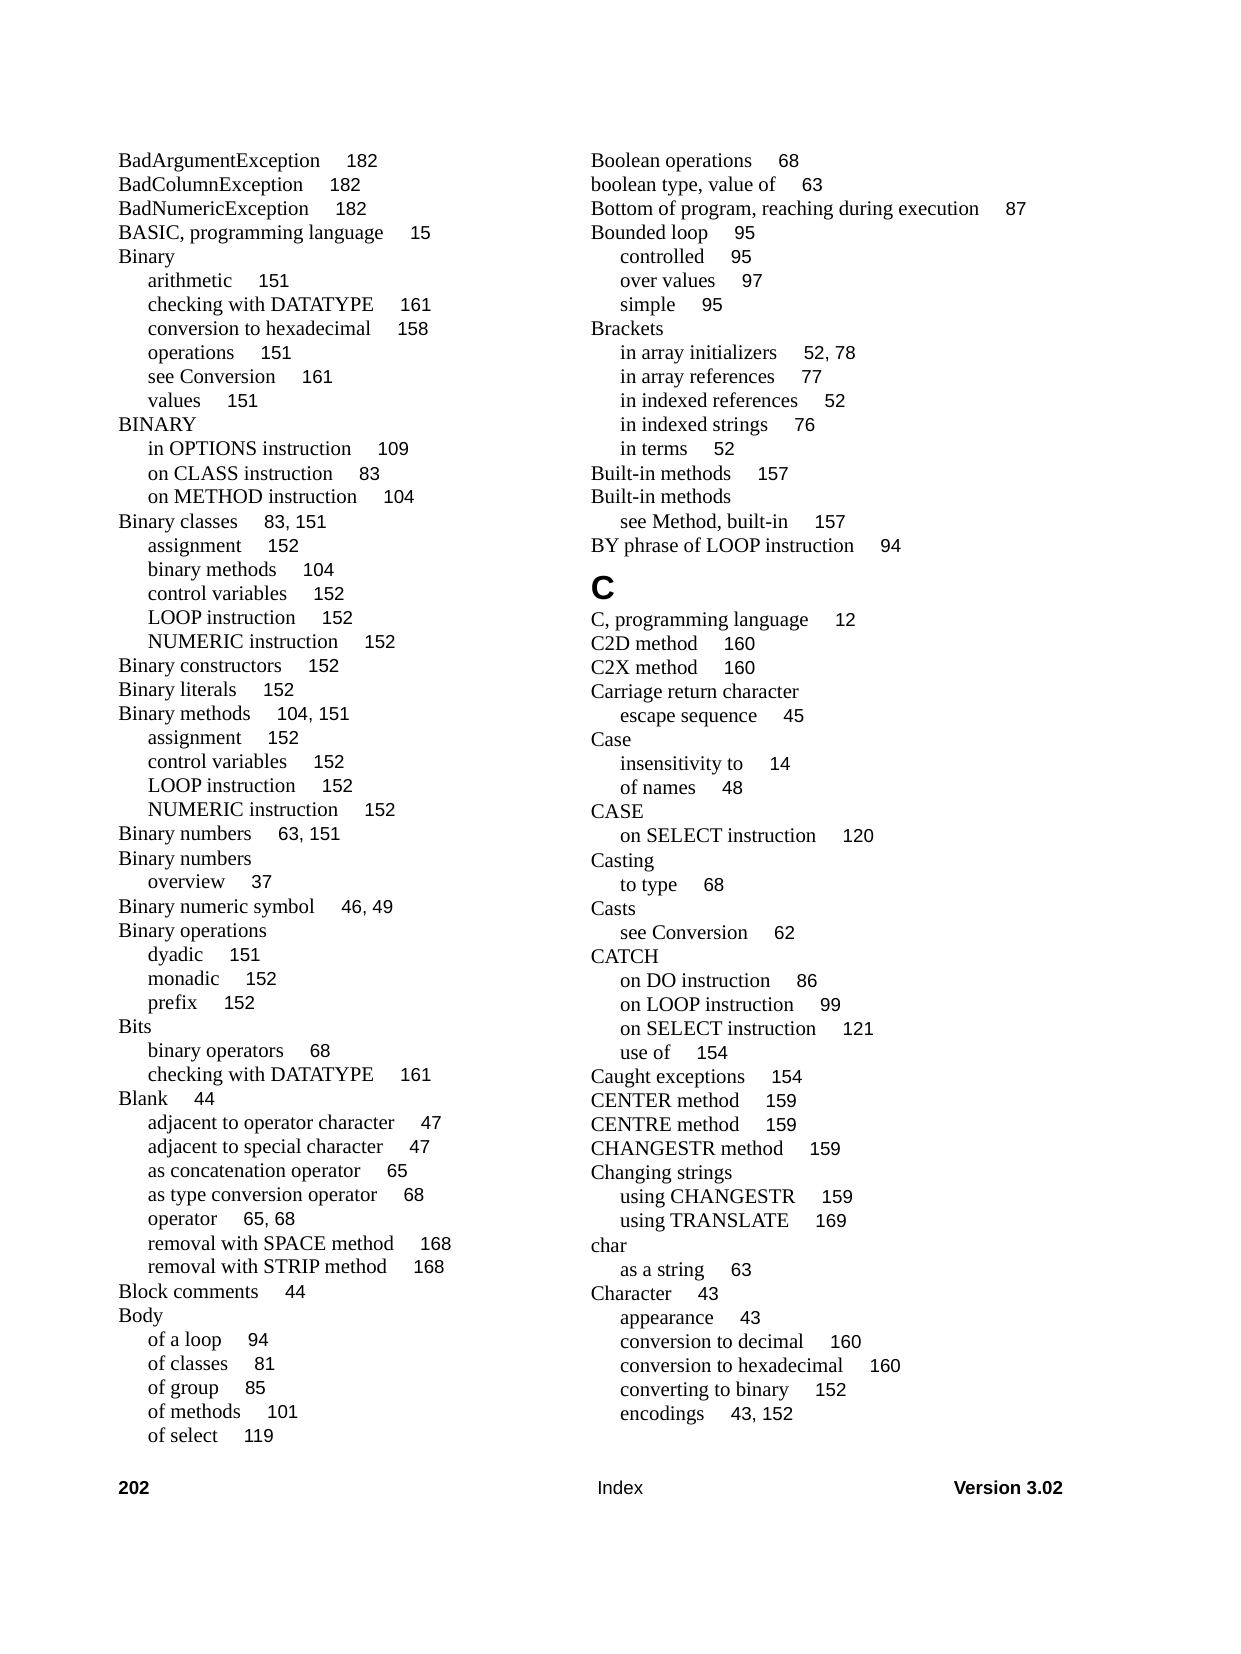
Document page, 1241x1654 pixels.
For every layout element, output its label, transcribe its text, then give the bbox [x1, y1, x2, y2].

text CATCH [591, 944, 1063, 968]
text Blank 44 [118, 1086, 591, 1110]
text in terms 52 [620, 436, 1063, 460]
text of classes 81 [148, 1351, 591, 1375]
text encodings 43, 152 [620, 1401, 1063, 1425]
text on SELECT instruction 121 [620, 1016, 1063, 1040]
text on CLASS instruction 83 [148, 460, 591, 484]
text binary operators 68 [148, 1038, 591, 1062]
text Binary numeric symbol 46, 49 [118, 893, 591, 918]
text escape sequence 45 [620, 703, 1063, 727]
text checking with DATATYPE 161 [148, 292, 591, 316]
text in OPTIONS instruction 109 [148, 436, 591, 460]
text values 151 [148, 388, 591, 412]
text C [591, 568, 1063, 607]
text adjacent to special character 47 [148, 1134, 591, 1158]
text CASE [591, 799, 1063, 823]
text char [591, 1232, 1063, 1257]
text NUMERIC instruction 152 [148, 797, 591, 821]
text of group 85 [148, 1375, 591, 1399]
text Built-in methods [591, 484, 1063, 508]
text Case [591, 727, 1063, 751]
text monadic 152 [148, 966, 591, 990]
text Built-in methods 157 [591, 460, 1063, 484]
text conversion to hexadecimal 158 [148, 316, 591, 340]
text Binary operations [118, 918, 591, 942]
text Bits [118, 1014, 591, 1038]
text Caught exceptions 154 [591, 1064, 1063, 1088]
text control variables 152 [148, 581, 591, 605]
text Carriage return character [591, 679, 1063, 703]
text overview 37 [148, 869, 591, 893]
text controlled 95 [620, 244, 1063, 268]
text Casts [591, 896, 1063, 920]
text Bottom of program, reaching during execution 87 [591, 196, 1063, 220]
text of a loop 94 [148, 1327, 591, 1351]
text Binary literals 152 [118, 677, 591, 701]
text prefix 152 [148, 990, 591, 1014]
text C2D method 160 [591, 631, 1063, 655]
text BY phrase of LOOP instruction 94 [591, 533, 1063, 557]
text conversion to decimal 160 [620, 1329, 1063, 1353]
text Binary numbers [118, 845, 591, 869]
text control variables 152 [148, 749, 591, 773]
text dyadic 151 [148, 942, 591, 966]
text on SELECT instruction 120 [620, 823, 1063, 847]
text using TRANSLATE 169 [620, 1208, 1063, 1232]
text removal with STRIP method 168 [148, 1254, 591, 1278]
text Casting [591, 847, 1063, 872]
text see Conversion 62 [620, 920, 1063, 944]
text C2X method 160 [591, 655, 1063, 679]
text Binary classes 83, 151 [118, 508, 591, 533]
text checking with DATATYPE 161 [148, 1062, 591, 1086]
text LOOP instruction 152 [148, 605, 591, 629]
text boolean type, value of 63 [591, 172, 1063, 196]
text in array initializers 52, 78 [620, 340, 1063, 364]
text Binary constructors 152 [118, 653, 591, 677]
text Body [118, 1303, 591, 1327]
text BadColumnException 182 [118, 172, 591, 196]
text CENTER method 159 [591, 1088, 1063, 1112]
text binary methods 104 [148, 557, 591, 581]
text conversion to hexadecimal 160 [620, 1353, 1063, 1377]
text as a string 63 [620, 1257, 1063, 1281]
text see Conversion 161 [148, 364, 591, 388]
text C, programming language 12 [591, 607, 1063, 631]
text LOOP instruction 152 [148, 773, 591, 797]
text using CHANGESTR 159 [620, 1184, 1063, 1208]
text Changing strings [591, 1160, 1063, 1184]
text Binary [118, 244, 591, 268]
text insensitivity to 14 [620, 751, 1063, 775]
text on METHOD instruction 104 [148, 484, 591, 508]
text BadNumericException 182 [118, 196, 591, 220]
text assignment 152 [148, 533, 591, 557]
text Bounded loop 95 [591, 220, 1063, 244]
text of select 119 [148, 1423, 591, 1447]
text of names 48 [620, 775, 1063, 799]
text appearance 43 [620, 1305, 1063, 1329]
text CENTRE method 159 [591, 1112, 1063, 1136]
text operator 65, 68 [148, 1206, 591, 1230]
text arithmetic 151 [148, 268, 591, 292]
text BASIC, programming language 15 [118, 220, 591, 244]
text Binary numbers 63, 151 [118, 821, 591, 845]
text adjacent to operator character 47 [148, 1110, 591, 1134]
text removal with SPACE method 168 [148, 1230, 591, 1254]
text as concatenation operator 65 [148, 1158, 591, 1182]
text of methods 101 [148, 1399, 591, 1423]
text Character 43 [591, 1281, 1063, 1305]
text in indexed references 52 [620, 388, 1063, 412]
text in array references 77 [620, 364, 1063, 388]
text Brackets [591, 316, 1063, 340]
text Binary methods 104, 151 [118, 701, 591, 725]
text Boolean operations 68 [591, 148, 1063, 172]
text NUMERIC instruction 152 [148, 629, 591, 653]
text on LOOP instruction 99 [620, 992, 1063, 1016]
text to type 68 [620, 872, 1063, 896]
text CHANGESTR method 159 [591, 1136, 1063, 1160]
text Block comments 44 [118, 1278, 591, 1303]
text over values 97 [620, 268, 1063, 292]
text as type conversion operator 68 [148, 1182, 591, 1206]
text converting to binary 152 [620, 1377, 1063, 1401]
text on DO instruction 86 [620, 968, 1063, 992]
text assignment 152 [148, 725, 591, 749]
text BadArgumentException 182 [118, 148, 591, 172]
text see Method, built-in 157 [620, 508, 1063, 533]
text use of 154 [620, 1040, 1063, 1064]
text BINARY [118, 412, 591, 436]
text in indexed strings 76 [620, 412, 1063, 436]
text simple 95 [620, 292, 1063, 316]
text operations 151 [148, 340, 591, 364]
